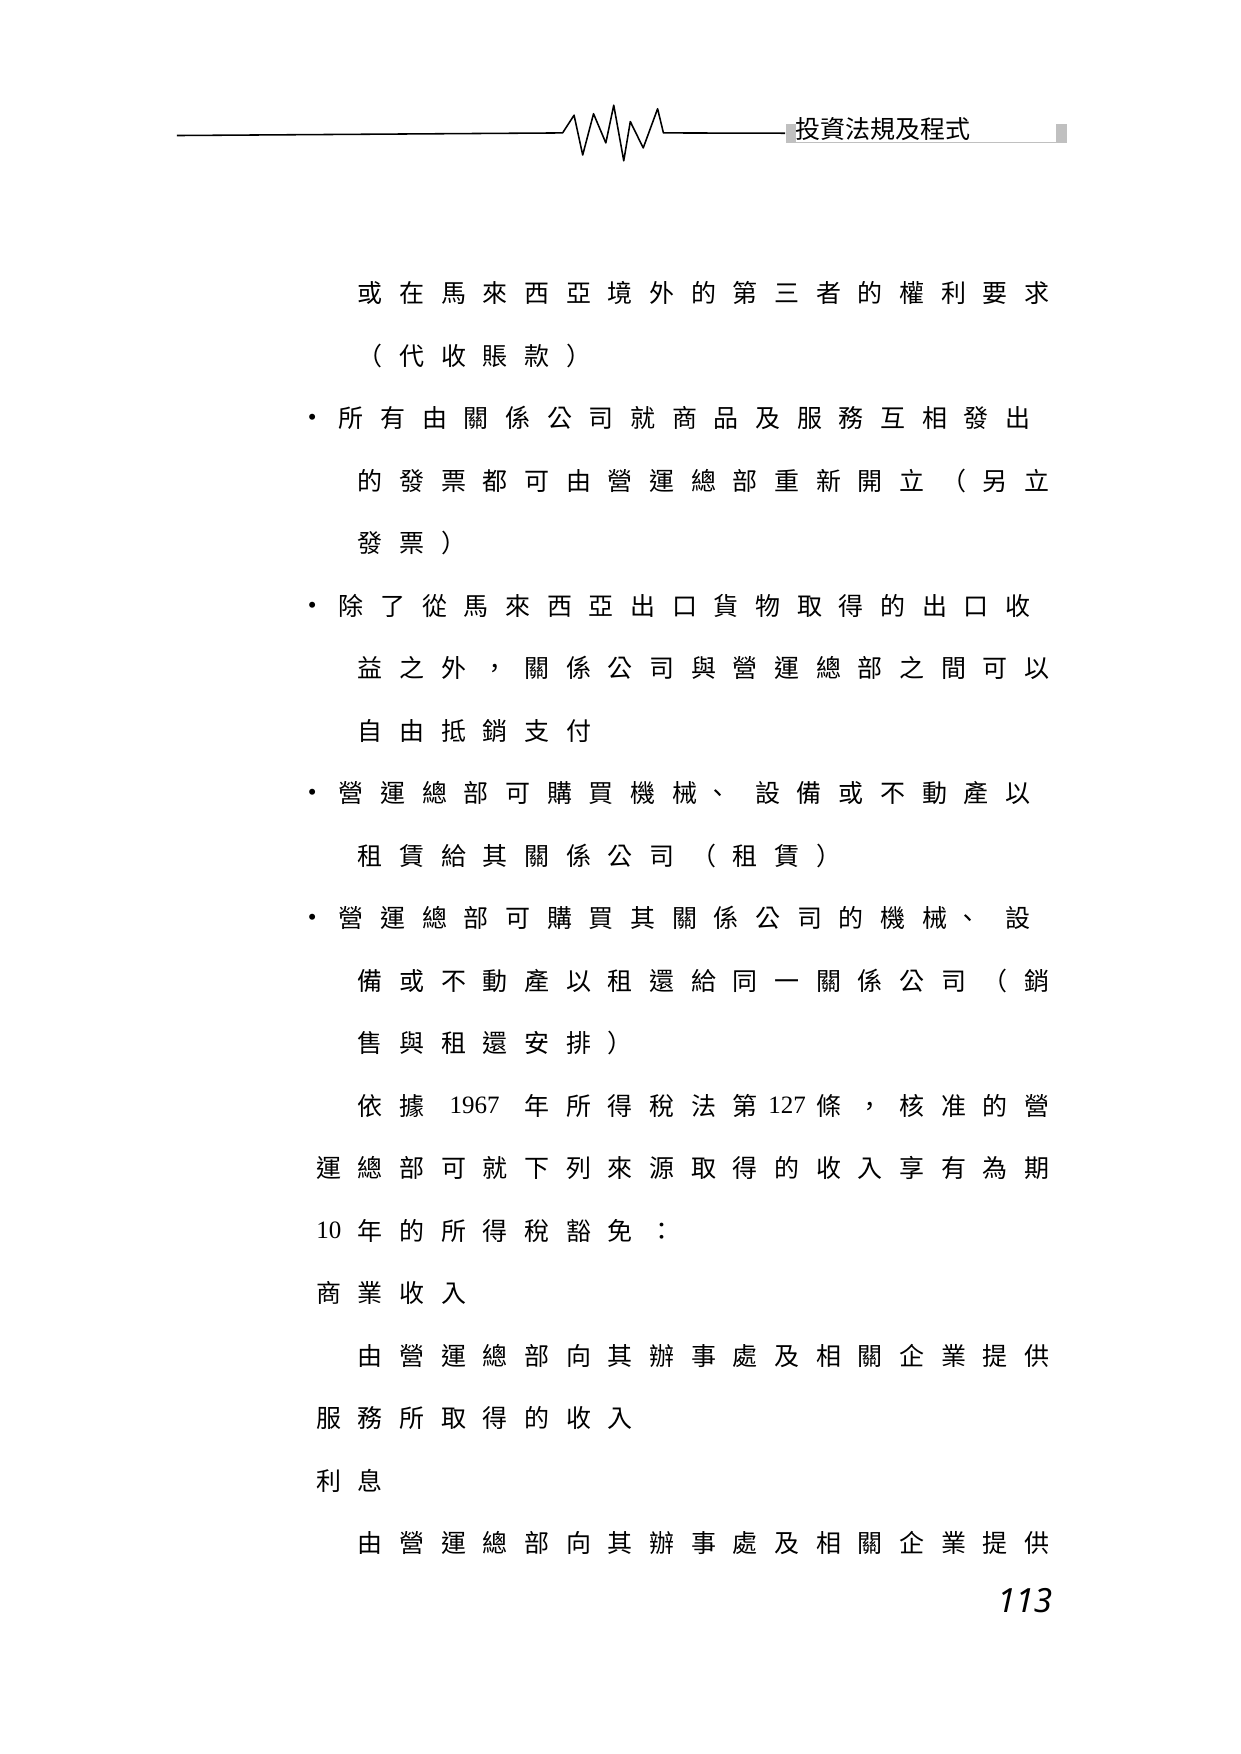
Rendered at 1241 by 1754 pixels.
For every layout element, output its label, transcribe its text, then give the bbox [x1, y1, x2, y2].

text 利息 [281, 1438, 1058, 1500]
text • 除了從馬來西亞出口貨物取得的出口收益之外，關係公司與營運總部之間可以自由抵銷支付 [281, 563, 1058, 750]
text • 所有由關係公司就商品及服務互相發出的發票都可由營運總部重新開立（另立發票） [281, 375, 1058, 563]
text 由營運總部向其辦事處及相關企業提供服務所取得的收入 [281, 1313, 1058, 1438]
text 依據1967年所得稅法第127條，核准的營運總部可就下列來源取得的收入享有為期10年的所得稅豁免： [281, 1063, 1058, 1250]
text 由營運總部向其辦事處及相關企業提供 [281, 1500, 1058, 1563]
text • 營運總部可購買機械、設備或不動產以租賃給其關係公司（租賃） [281, 750, 1058, 875]
text 商業收入 [281, 1250, 1058, 1313]
text • 營運總部可購買其關係公司的機械、設備或不動產以租還給同一關係公司（銷售與租還安排） [281, 875, 1058, 1063]
text 或在馬來西亞境外的第三者的權利要求（代收賬款） [281, 250, 1058, 375]
